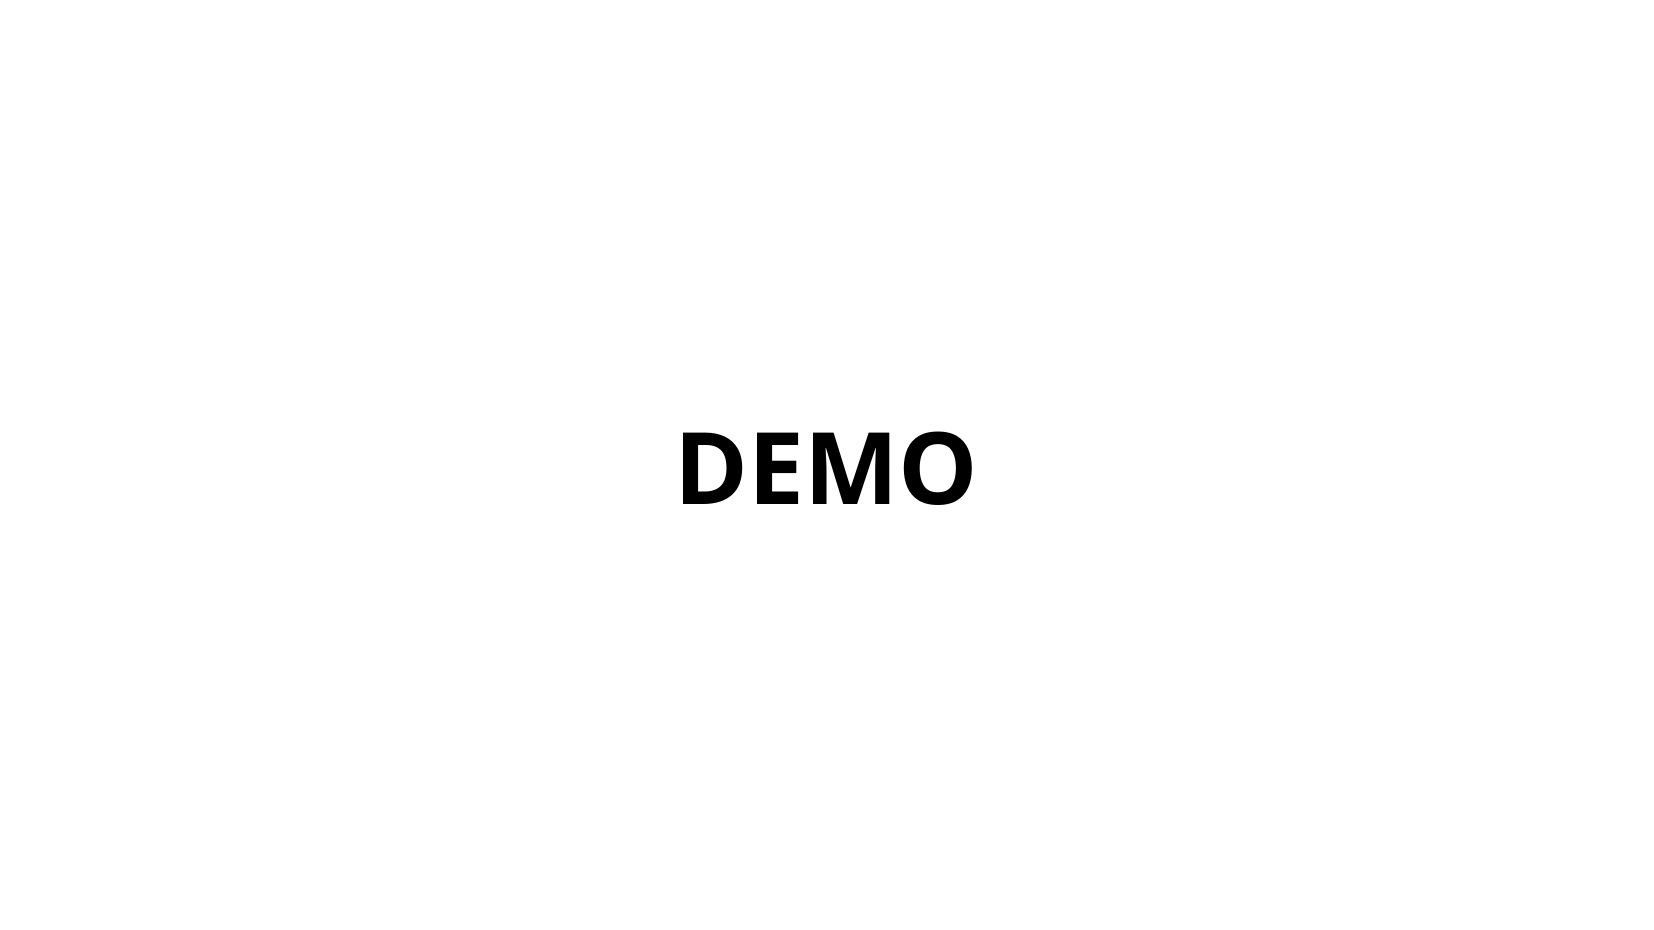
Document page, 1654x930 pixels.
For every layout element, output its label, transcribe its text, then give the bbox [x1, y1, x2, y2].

subtitle DEMO [0, 0, 1654, 930]
